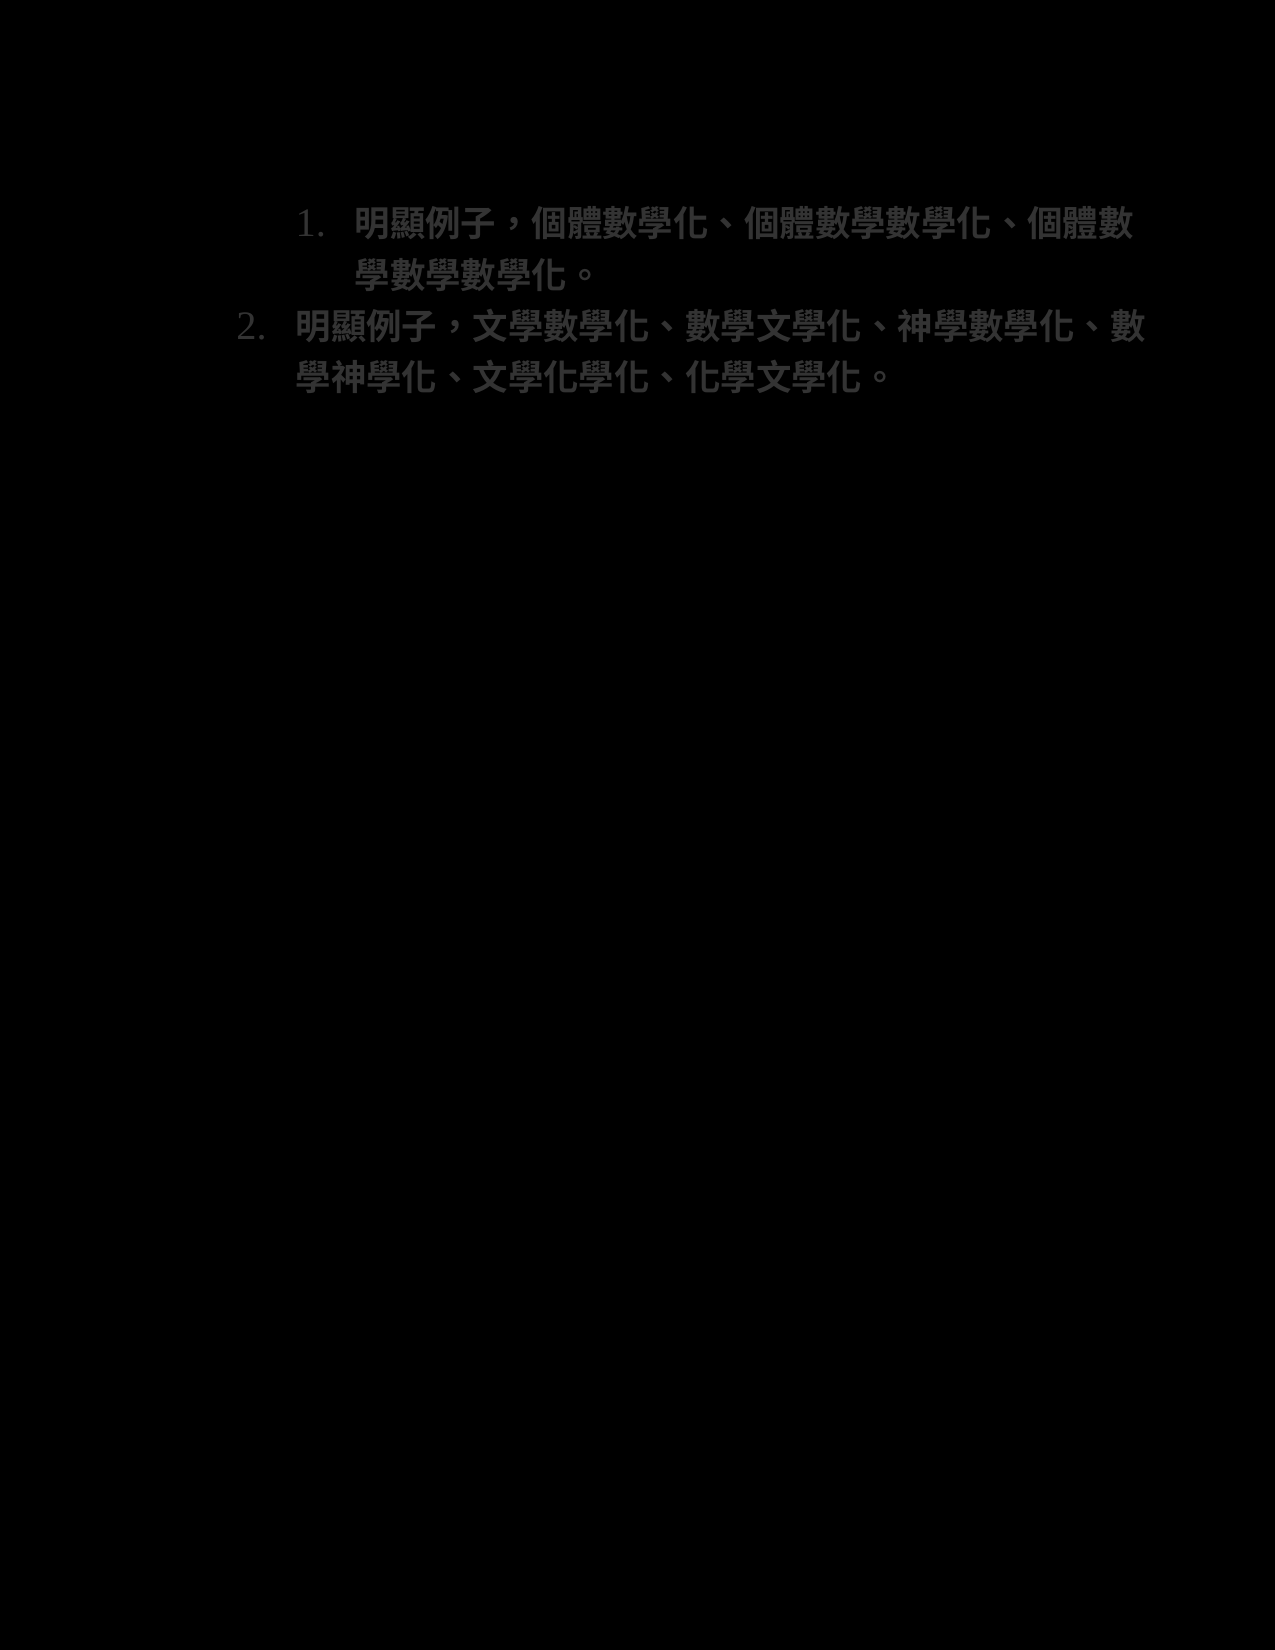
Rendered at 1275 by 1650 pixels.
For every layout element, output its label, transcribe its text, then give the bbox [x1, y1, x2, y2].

list 明顯例子，文學數學化、數學文學化、神學數學化、數學神學化、文學化學化、化學文學化。 [236, 298, 1157, 401]
list 明顯例子，個體數學化、個體數學數學化、個體數學數學數學化。 [295, 196, 1157, 298]
